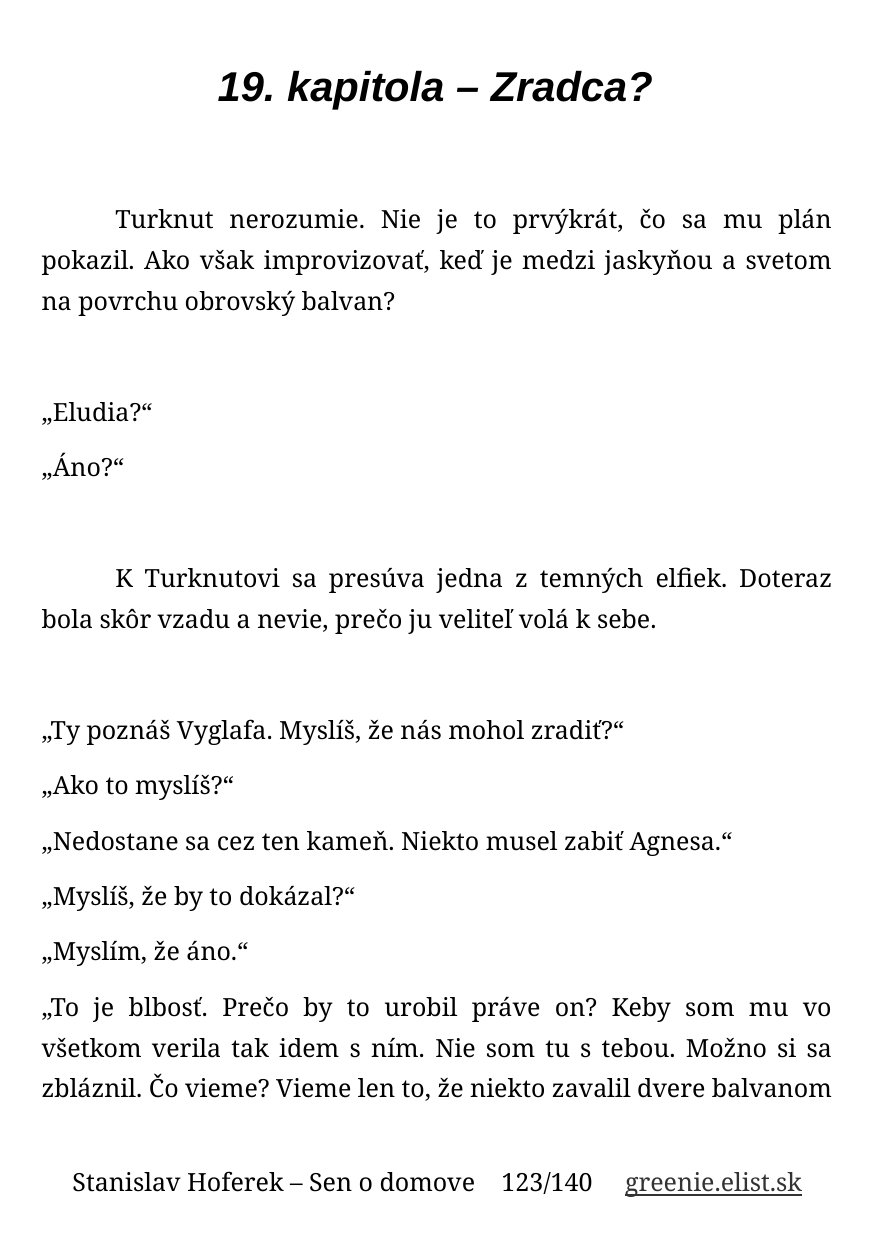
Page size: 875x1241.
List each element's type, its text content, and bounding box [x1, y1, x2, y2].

text Turknut nerozumie. Nie je to prvýkrát, čo sa mu plán pokazil. Ako však improvizovať, keď je medzi jaskyňou a svetom na povrchu obrovský balvan? [41, 202, 833, 318]
text „Nedostane sa cez ten kameň. Niekto musel zabiť Agnesa.“ [41, 823, 833, 857]
text „Ty poznáš Vyglafa. Myslíš, že nás mohol zradiť?“ [41, 712, 833, 746]
text K Turknutovi sa presúva jedna z temných elfiek. Doteraz bola skôr vzadu a nevie, prečo ju veliteľ volá k sebe. [41, 561, 833, 636]
text „To je blbosť. Prečo by to urobil práve on? Keby som mu vo všetkom verila tak idem s ním. Nie som tu s tebou. Možno si sa zbláznil. Čo vieme? Vieme len to, že niekto zavalil dvere balvanom [41, 989, 833, 1105]
text „Eludia?“ [41, 394, 833, 428]
text „Myslíš, že by to dokázal?“ [41, 879, 833, 913]
text „Áno?“ [41, 450, 833, 484]
text „Myslím, že áno.“ [41, 934, 833, 968]
subtitle 19. kapitola – Zradca? [41, 62, 833, 110]
text „Ako to myslíš?“ [41, 768, 833, 802]
